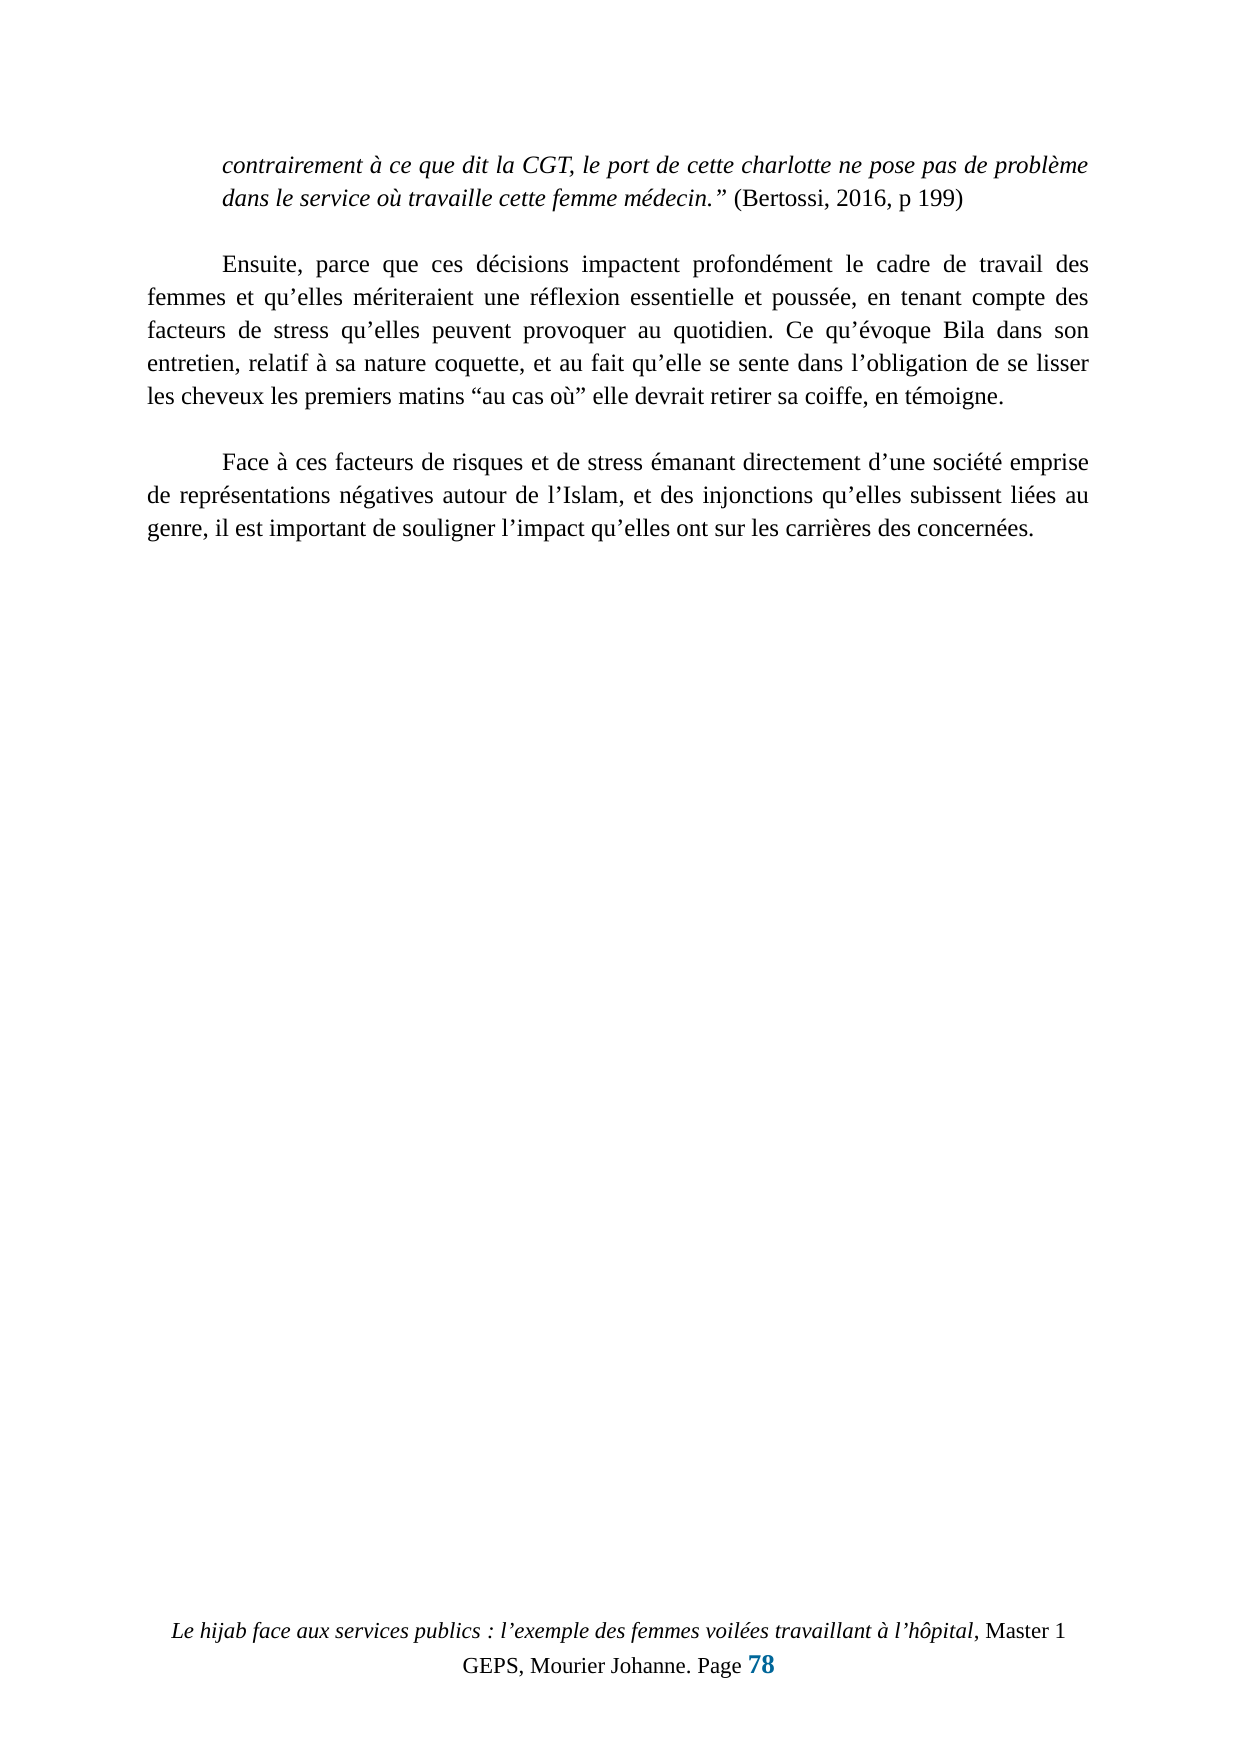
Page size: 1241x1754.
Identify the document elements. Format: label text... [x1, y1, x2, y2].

text contrairement à ce que dit la CGT, le port de cette charlotte ne pose pas de problème dans le service où travaille cette femme médecin.” (Bertossi, 2016, p 199) [222, 150, 1090, 212]
text Face à ces facteurs de risques et de stress émanant directement d’une société emprise de représentations négatives autour de l’Islam, et des injonctions qu’elles subissent liées au genre, il est important de souligner l’impact qu’elles ont sur les carrières des concernées. [147, 447, 1090, 542]
text Ensuite, parce que ces décisions impactent profondément le cadre de travail des femmes et qu’elles mériteraient une réflexion essentielle et poussée, en tenant compte des facteurs de stress qu’elles peuvent provoquer au quotidien. Ce qu’évoque Bila dans son entretien, relatif à sa nature coquette, et au fait qu’elle se sente dans l’obligation de se lisser les cheveux les premiers matins “au cas où” elle devrait retirer sa coiffe, en témoigne. [147, 249, 1090, 410]
